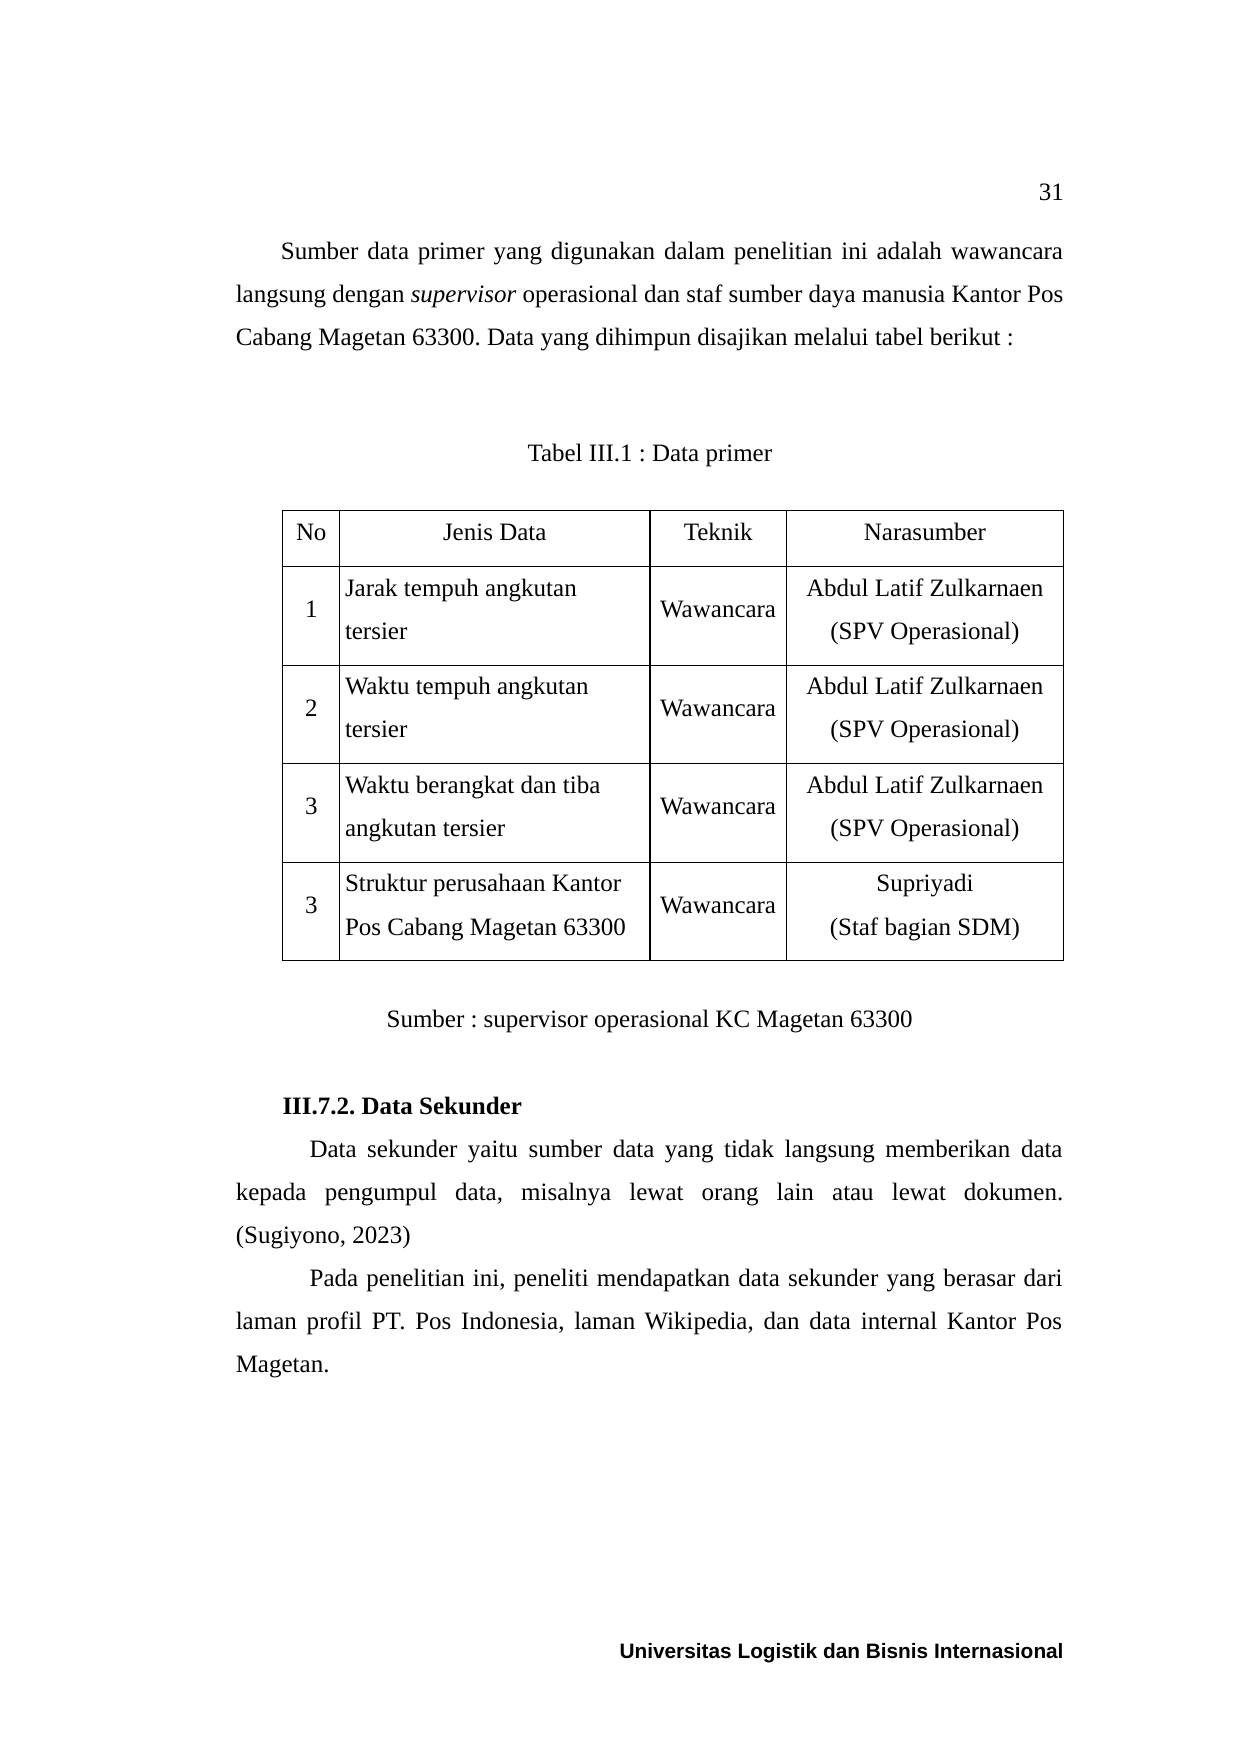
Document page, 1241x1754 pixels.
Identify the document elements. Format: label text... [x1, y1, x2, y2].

table_cell Jarak tempuh angkutan tersier [340, 567, 649, 664]
text Data sekunder yaitu sumber data yang tidak langsung memberikan data kepada pengumpul data, misalnya lewat orang lain atau lewat dokumen. (Sugiyono, 2023) [236, 1134, 1063, 1249]
table_header Jenis Data [340, 511, 649, 566]
text Sumber data primer yang digunakan dalam penelitian ini adalah wawancara langsung dengan supervisor operasional dan staf sumber daya manusia Kantor Pos Cabang Magetan 63300. Data yang dihimpun disajikan melalui tabel berikut : [236, 236, 1063, 351]
table_header Teknik [651, 511, 786, 566]
table_cell Supriyadi (Staf bagian SDM) [787, 863, 1063, 960]
text Pada penelitian ini, peneliti mendapatkan data sekunder yang berasar dari laman profil PT. Pos Indonesia, laman Wikipedia, dan data internal Kantor Pos Magetan. [236, 1263, 1063, 1378]
subtitle data sekunder [282, 1091, 1063, 1119]
text Tabel III.1 : Data primer [236, 438, 1063, 466]
table_cell 1 [283, 567, 339, 664]
table_cell 2 [283, 666, 339, 763]
table_cell Abdul Latif Zulkarnaen (SPV Operasional) [787, 567, 1063, 664]
table_header Narasumber [787, 511, 1063, 566]
table_cell Wawancara [651, 863, 786, 960]
table_cell Waktu tempuh angkutan tersier [340, 666, 649, 763]
table_cell Waktu berangkat dan tiba angkutan tersier [340, 764, 649, 862]
table_cell 3 [283, 764, 339, 862]
table_cell Wawancara [651, 764, 786, 862]
table_cell Wawancara [651, 567, 786, 664]
text Sumber : supervisor operasional KC Magetan 63300 [236, 1004, 1063, 1033]
table_header No [283, 511, 339, 566]
table_cell Abdul Latif Zulkarnaen (SPV Operasional) [787, 666, 1063, 763]
table_cell Abdul Latif Zulkarnaen (SPV Operasional) [787, 764, 1063, 862]
table_cell Wawancara [651, 666, 786, 763]
table_cell Struktur perusahaan Kantor Pos Cabang Magetan 63300 [340, 863, 649, 960]
table_cell 3 [283, 863, 339, 960]
